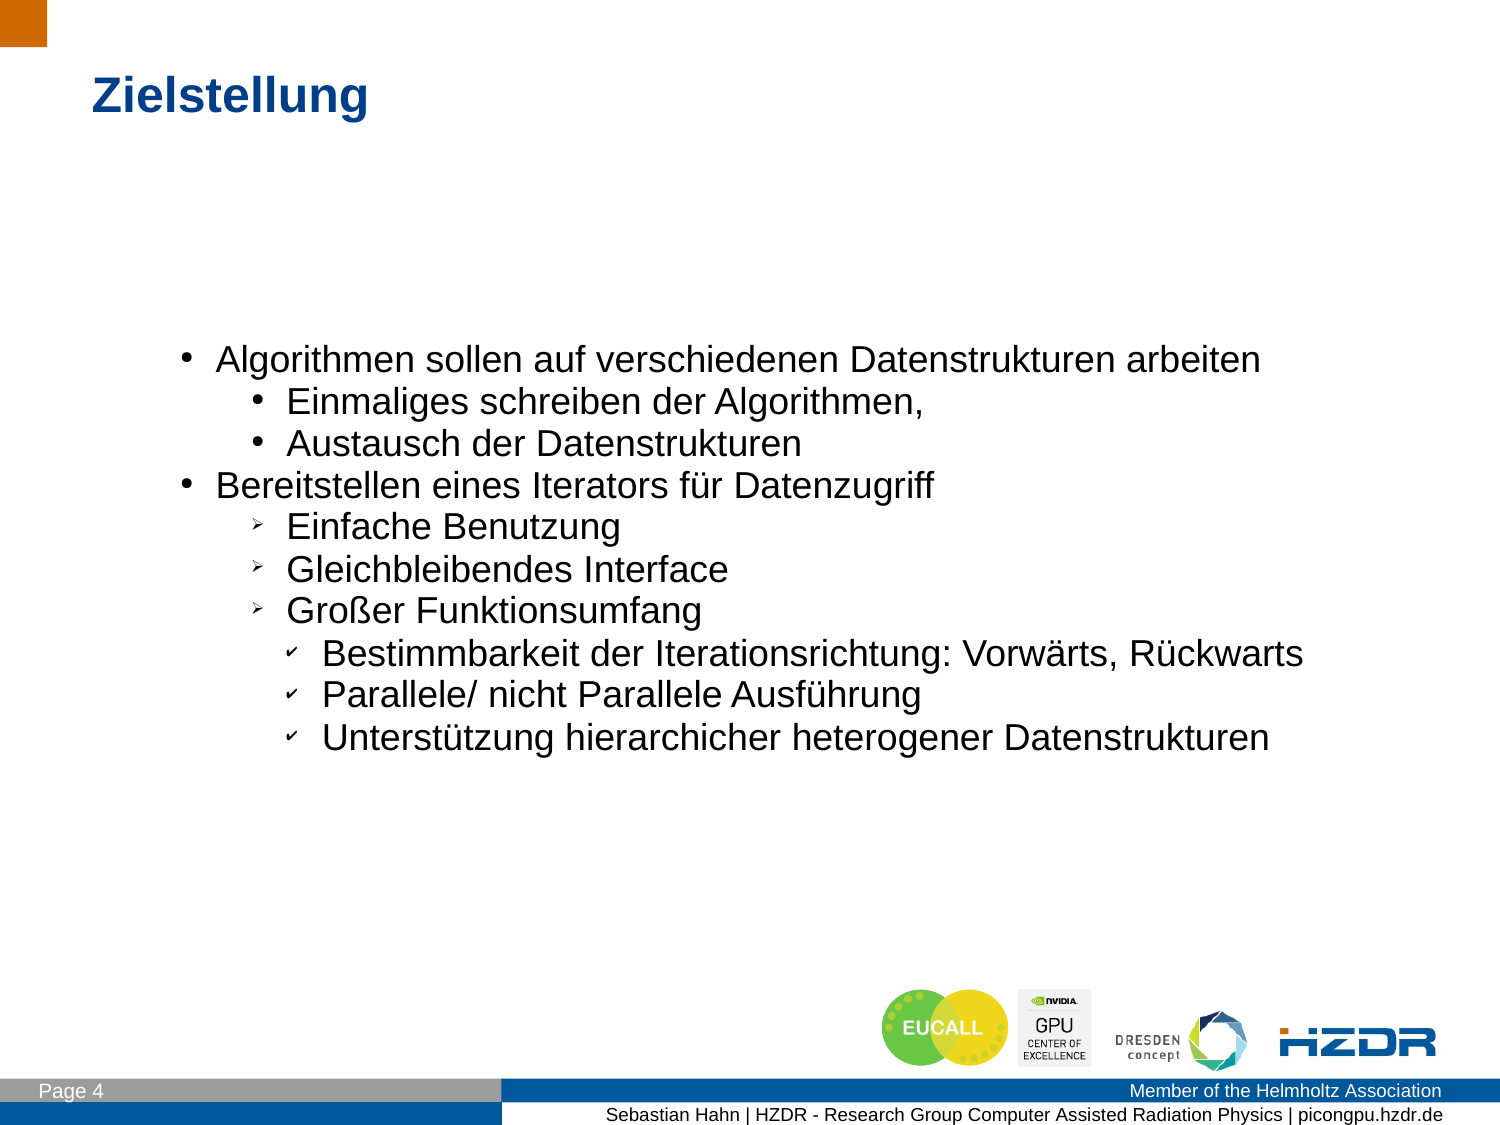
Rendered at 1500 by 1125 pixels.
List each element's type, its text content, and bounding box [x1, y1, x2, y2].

text_box Algorithmen sollen auf verschiedenen Datenstrukturen arbeiten Einmaliges schreiben der Algorithmen, Austausch der Datenstrukturen Bereitstellen eines Iterators für Datenzugriff Einfache Benutzung Gleichbleibendes Interface Großer Funktionsumfang Bestimmbarkeit der Iterationsrichtung: Vorwärts, Rückwarts Parallele/ nicht Parallele Ausführung Unterstützung hierarchicher heterogener Datenstrukturen [165, 330, 1331, 766]
list Zielstellung [76, 54, 1424, 209]
picture [1116, 1011, 1247, 1071]
picture [1257, 1011, 1453, 1073]
picture [874, 980, 1099, 1075]
